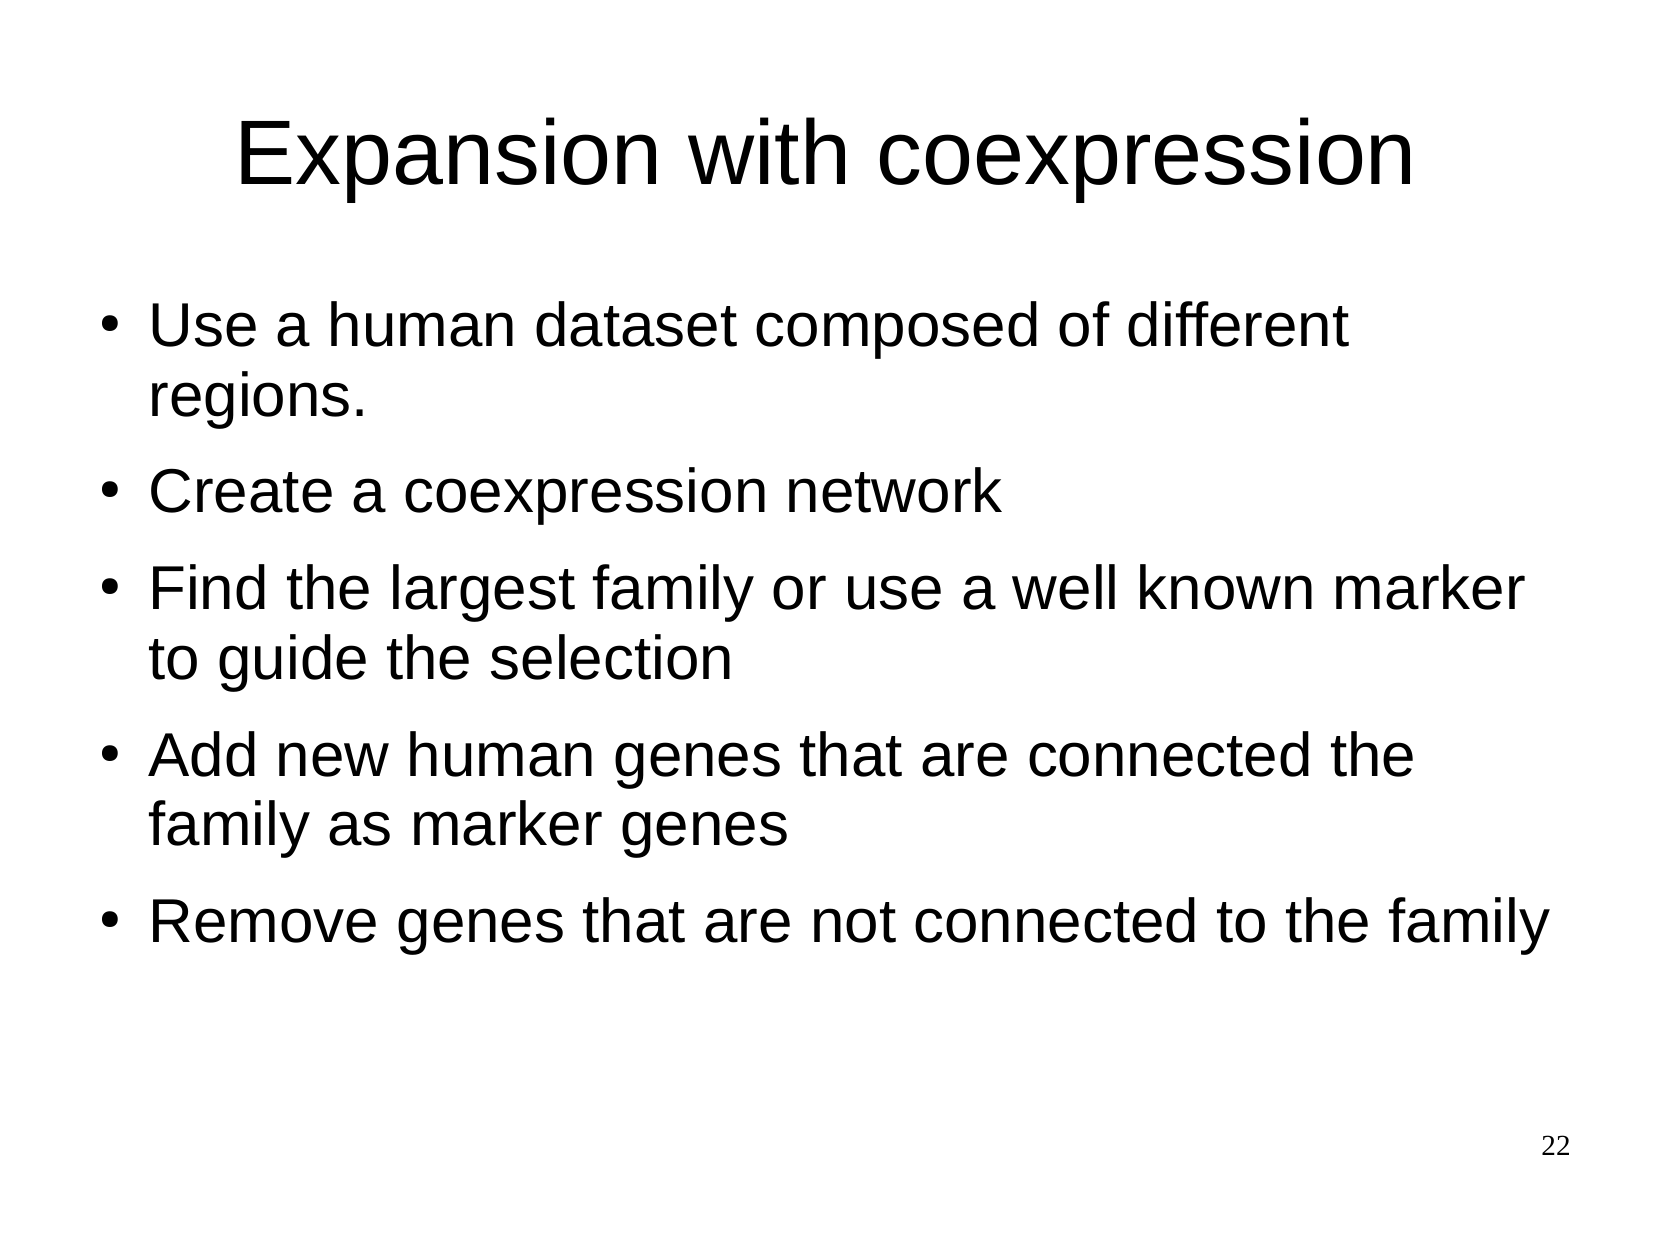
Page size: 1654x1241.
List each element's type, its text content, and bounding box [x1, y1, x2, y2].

list Use a human dataset composed of different regions. Create a coexpression network Find the largest family or use a well known marker to guide the selection Add new human genes that are connected the family as marker genes Remove genes that are not connected to the family [82, 290, 1571, 1010]
title Expansion with coexpression [82, 49, 1571, 257]
